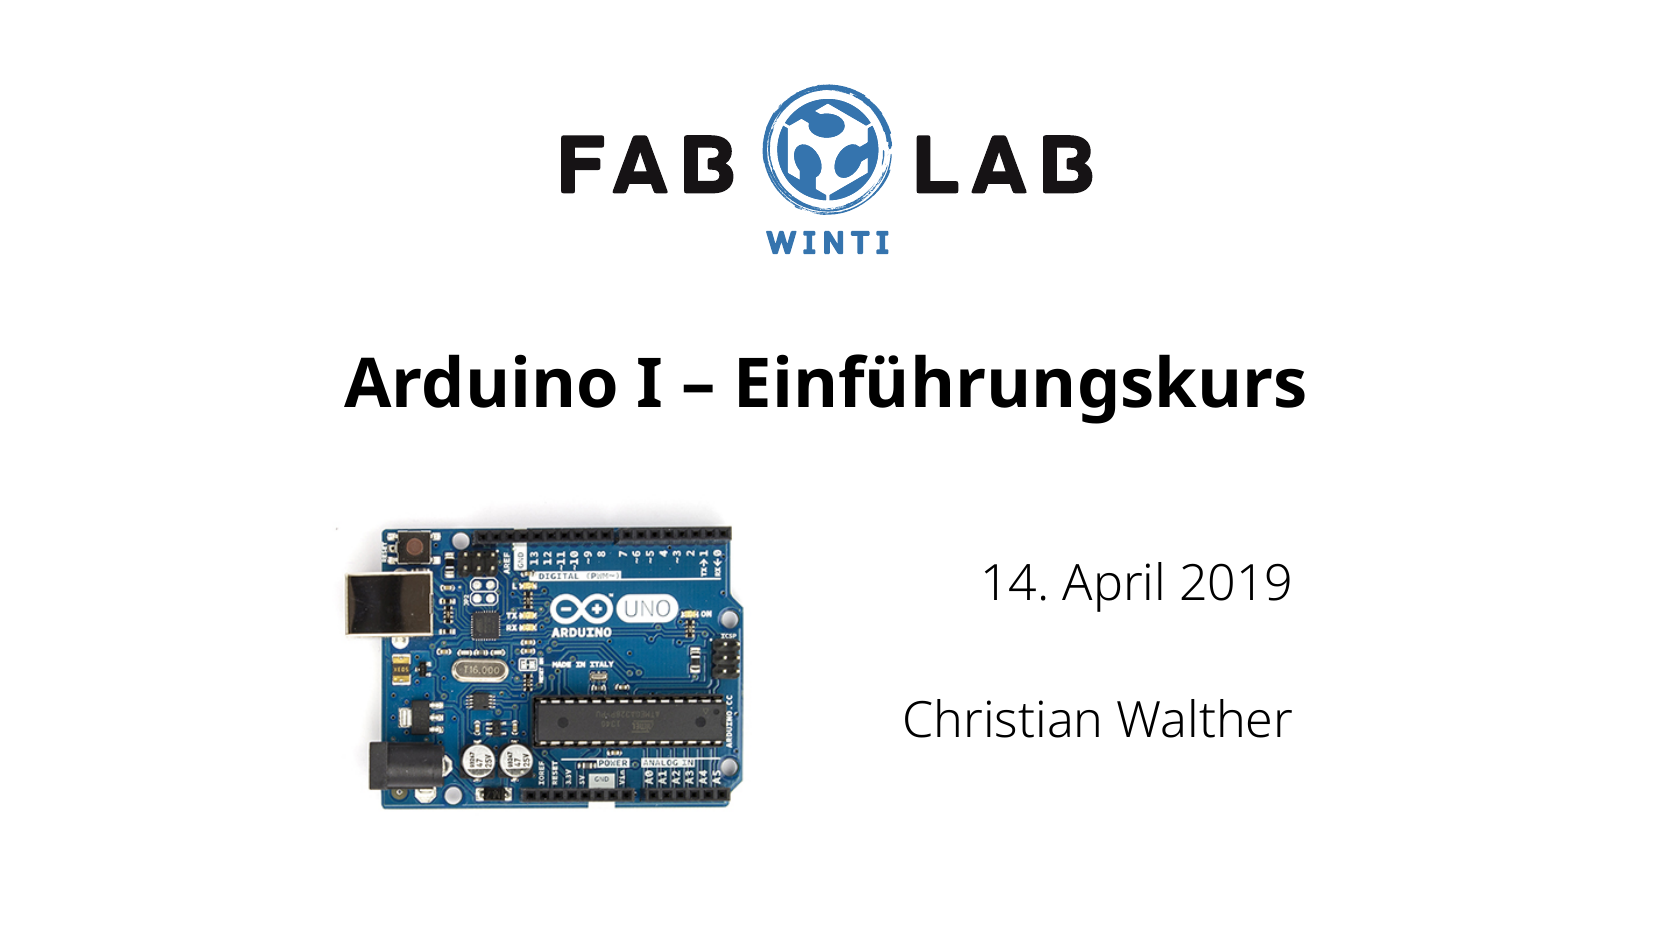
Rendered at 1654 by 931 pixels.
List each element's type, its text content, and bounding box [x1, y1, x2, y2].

title Arduino I – Einführungskurs [82, 302, 1571, 459]
text_box 14. April 2019 Christian Walther [859, 539, 1309, 794]
picture [561, 84, 1093, 255]
picture [286, 494, 810, 839]
